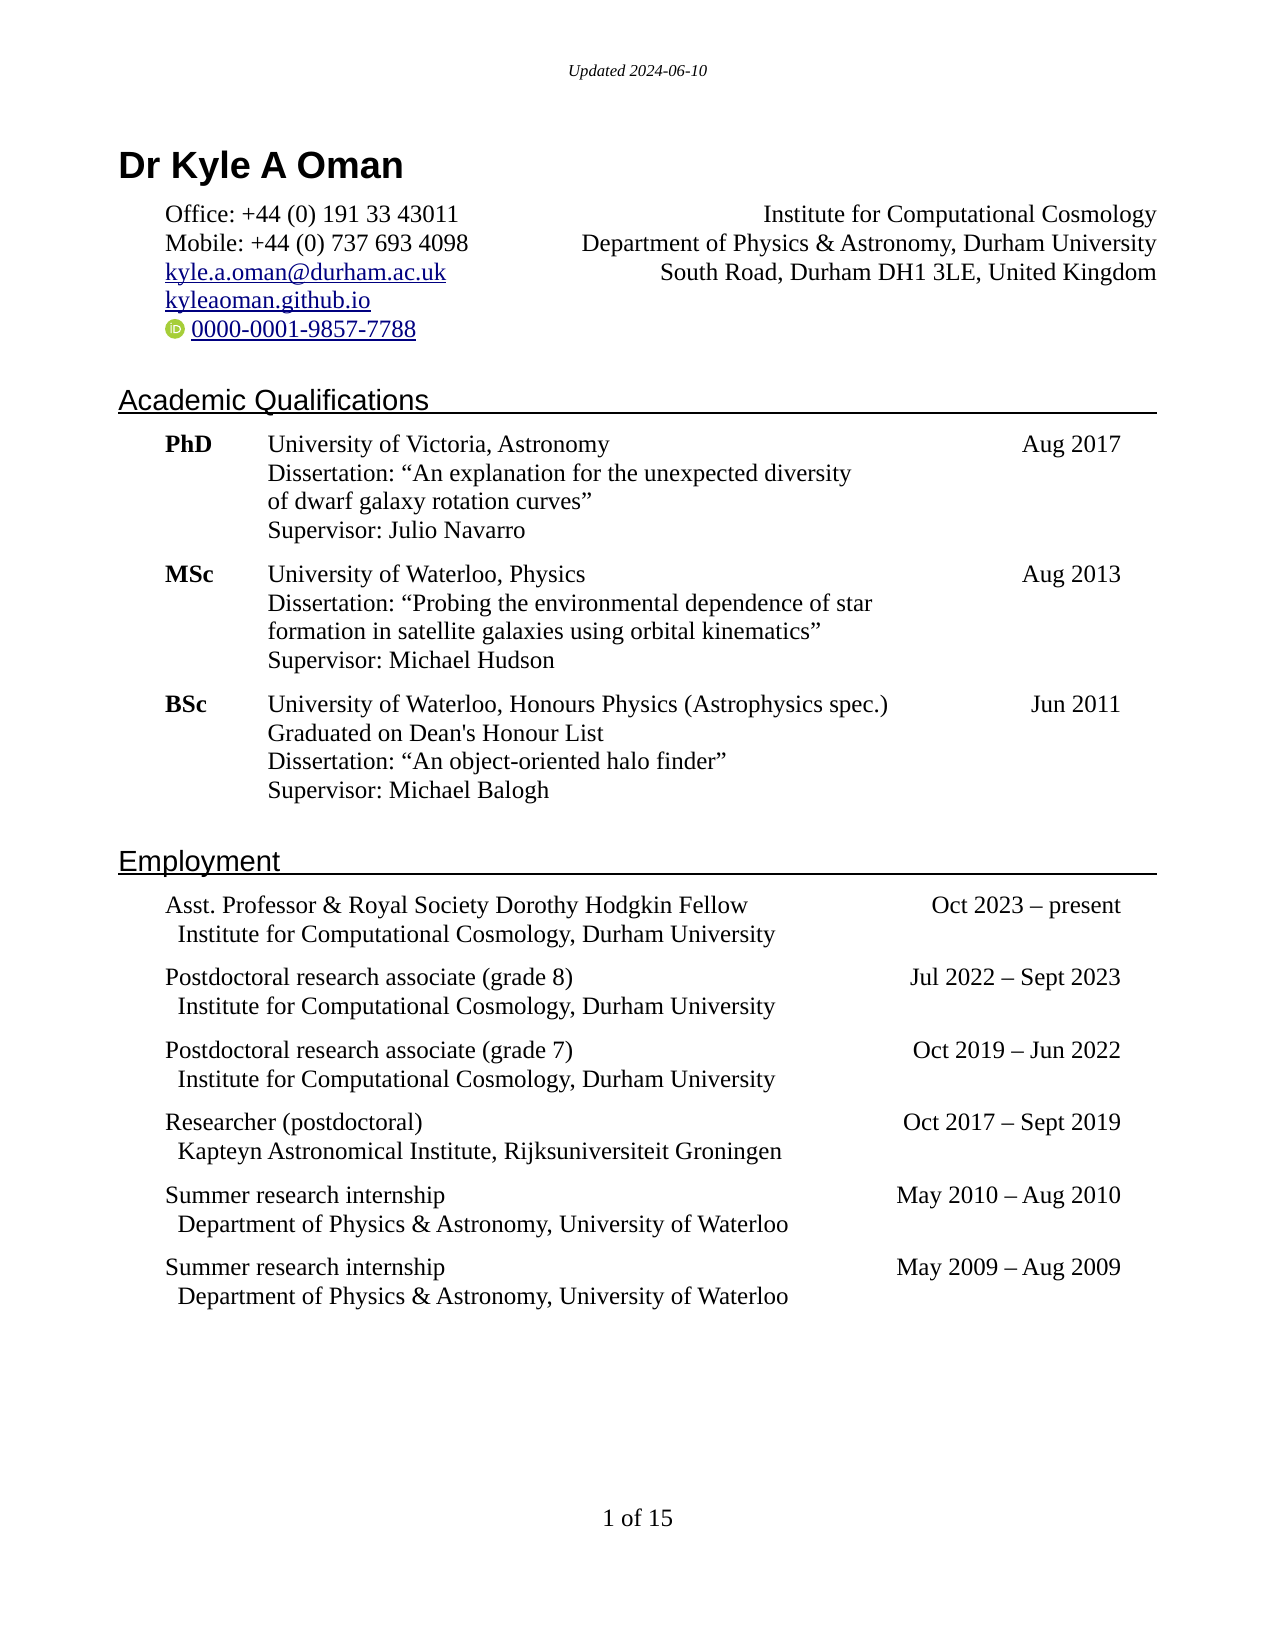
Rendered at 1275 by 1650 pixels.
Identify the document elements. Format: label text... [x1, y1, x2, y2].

subtitle Employment [118, 844, 1157, 873]
text Summer research internship May 2009 – Aug 2009 Department of Physics & Astronomy, University of Waterloo [118, 1252, 1157, 1310]
subtitle Dr Kyle A Oman [118, 143, 1157, 187]
text Postdoctoral research associate (grade 8) Jul 2022 – Sept 2023 Institute for Computational Cosmology, Durham University [118, 962, 1157, 1020]
text Mobile: +44 (0) 737 693 4098 Department of Physics & Astronomy, Durham University [118, 228, 1157, 257]
text Postdoctoral research associate (grade 7) Oct 2019 – Jun 2022 Institute for Computational Cosmology, Durham University [118, 1035, 1157, 1092]
text PhD University of Victoria, Astronomy Aug 2017 Dissertation: “An explanation for the unexpected diversity of dwarf galaxy rotation curves” Supervisor: Julio Navarro [118, 429, 1157, 544]
subtitle Academic Qualifications [118, 383, 1157, 412]
text Researcher (postdoctoral) Oct 2017 – Sept 2019 Kapteyn Astronomical Institute, Rijksuniversiteit Groningen [118, 1107, 1157, 1165]
text MSc University of Waterloo, Physics Aug 2013 Dissertation: “Probing the environmental dependence of star formation in satellite galaxies using orbital kinematics” Supervisor: Michael Hudson [118, 559, 1157, 674]
text Asst. Professor & Royal Society Dorothy Hodgkin Fellow Oct 2023 – present Institute for Computational Cosmology, Durham University [118, 890, 1157, 947]
text Office: +44 (0) 191 33 43011 Institute for Computational Cosmology [118, 199, 1157, 228]
text BSc University of Waterloo, Honours Physics (Astrophysics spec.) Jun 2011 Graduated on Dean's Honour List Dissertation: “An object-oriented halo finder” Supervisor: Michael Balogh [118, 689, 1157, 804]
text 0000-0001-9857-7788 [118, 314, 1157, 343]
text Summer research internship May 2010 – Aug 2010 Department of Physics & Astronomy, University of Waterloo [118, 1180, 1157, 1237]
text kyle.a.oman@durham.ac.uk South Road, Durham DH1 3LE, United Kingdom kyleaoman.github.io [118, 257, 1157, 314]
